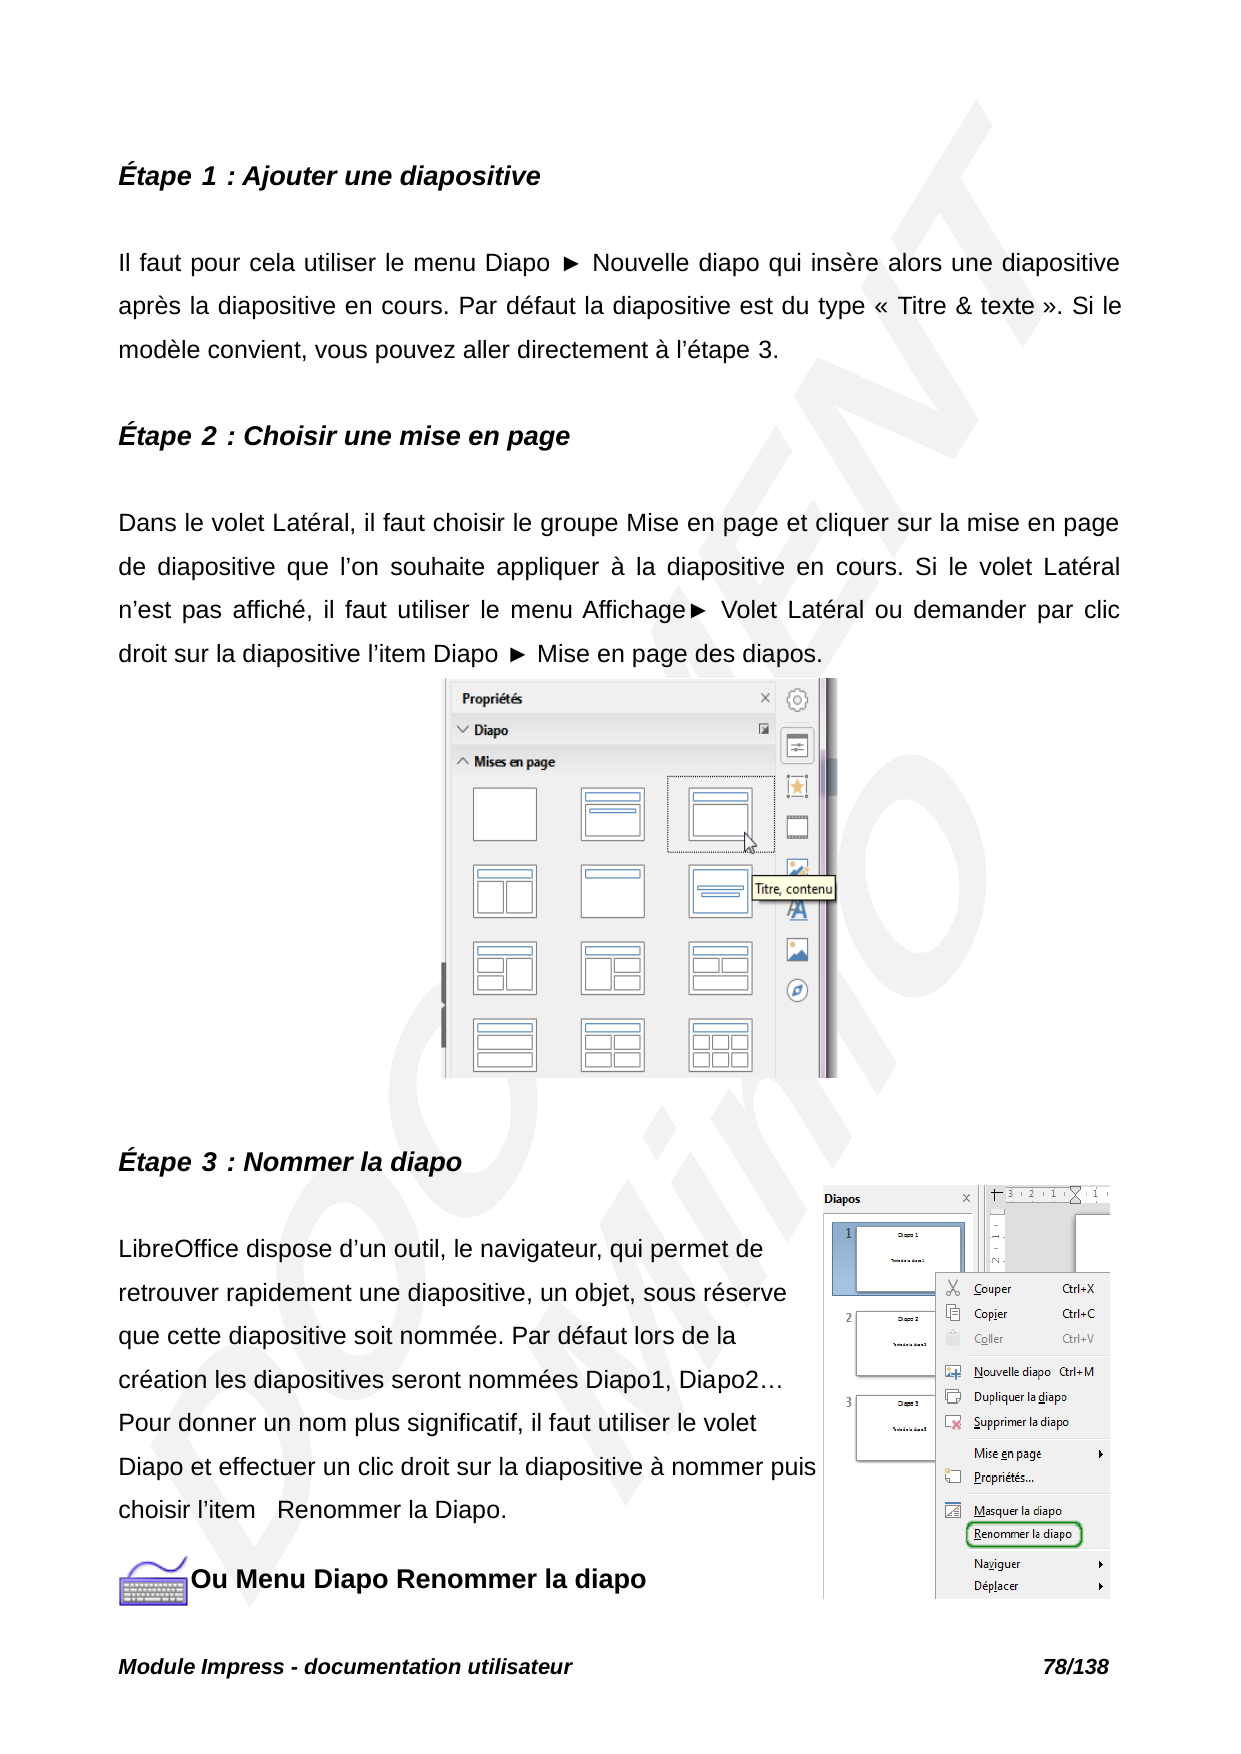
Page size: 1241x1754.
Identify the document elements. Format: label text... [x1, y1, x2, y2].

subtitle Étape 3 : Nommer la diapo [118, 1146, 1122, 1177]
text Ou Menu Diapo Renommer la diapo [191, 1562, 823, 1593]
picture [115, 1545, 191, 1620]
text Il faut pour cela utiliser le menu Diapo ► Nouvelle diapo qui insère alors une diapositive après la diapositive en cours. Par défaut la diapositive est du type « Titre & texte ». Si le modèle convient, vous pouvez aller directement à l’étape 3. [118, 248, 1122, 364]
subtitle Étape 2 : Choisir une mise en page [118, 420, 1122, 451]
subtitle Étape 1 : Ajouter une diapositive [118, 160, 1122, 191]
picture [441, 678, 838, 1078]
picture [823, 1185, 1111, 1599]
text Dans le volet Latéral, il faut choisir le groupe Mise en page et cliquer sur la mise en page de diapositive que l’on souhaite appliquer à la diapositive en cours. Si le volet Latéral n’est pas affiché, il faut utiliser le menu Affichage► Volet Latéral ou demander par clic droit sur la diapositive l’item Diapo ► Mise en page des diapos. [118, 508, 1122, 668]
text LibreOffice dispose d’un outil, le navigateur, qui permet de retrouver rapidement une diapositive, un objet, sous réserve que cette diapositive soit nommée. Par défaut lors de la création les diapositives seront nommées Diapo1, Diapo2… Pour donner un nom plus significatif, il faut utiliser le volet Diapo et effectuer un clic droit sur la diapositive à nommer puis choisir l’item Renommer la Diapo. [118, 1234, 823, 1524]
